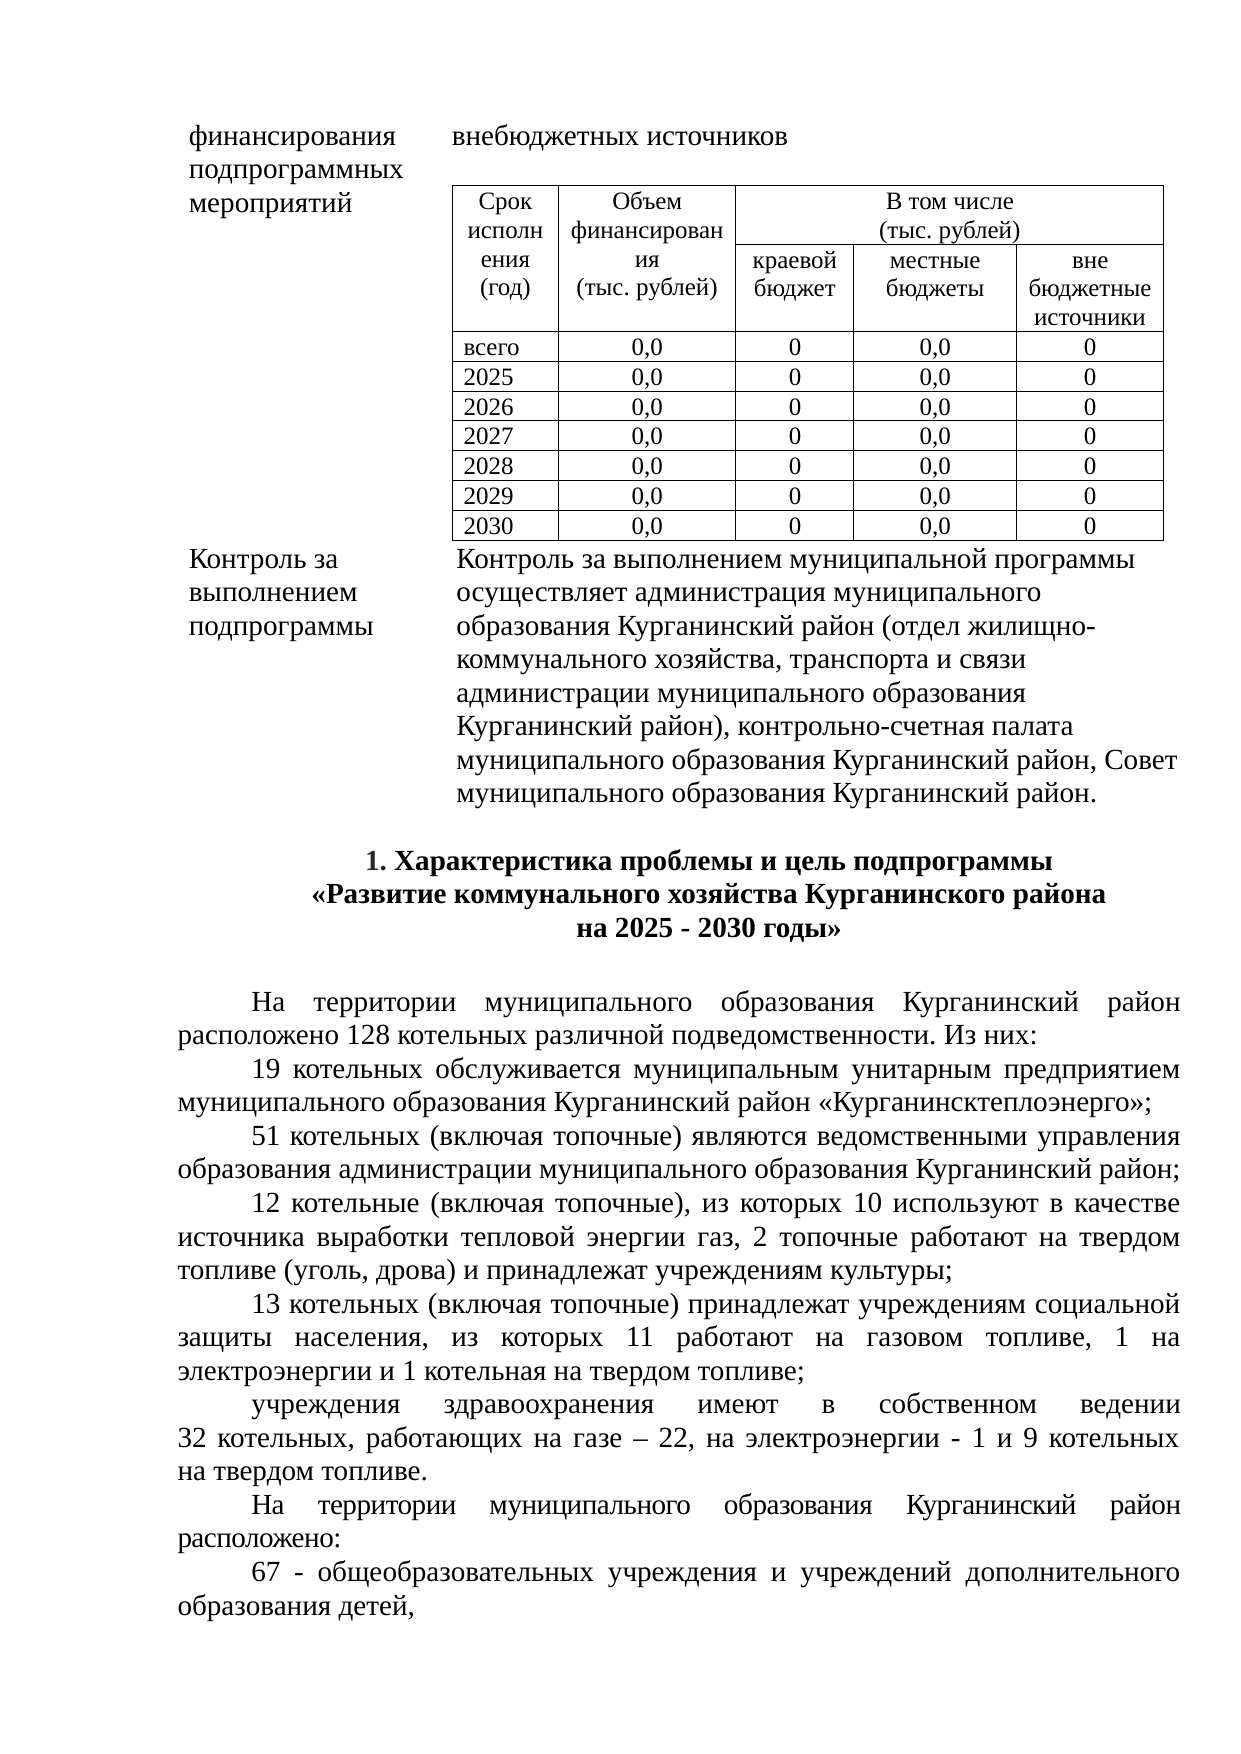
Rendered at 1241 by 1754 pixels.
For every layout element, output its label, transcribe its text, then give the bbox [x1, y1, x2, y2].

table_cell 0,0 [559, 332, 735, 361]
table_cell 0 [1017, 392, 1163, 420]
table_cell вне бюджетные источники [1017, 245, 1163, 331]
text 1. Характеристика проблемы и цель подпрограммы «Развитие коммунального хозяйства Курганинского района на 2025 - 2030 годы» [295, 843, 1122, 943]
table_cell внебюджетных источников [440, 118, 1204, 541]
table_cell 2028 [453, 451, 558, 480]
table_cell 0 [736, 332, 853, 361]
table_cell Контроль за выполнением подпрограммы [177, 541, 445, 809]
table_header В том числе (тыс. рублей) [736, 186, 1163, 244]
table_cell 0 [736, 451, 853, 480]
table_cell 0 [736, 362, 853, 391]
table_cell 0,0 [854, 362, 1016, 391]
table_cell 0 [736, 481, 853, 510]
table_cell 0 [1017, 332, 1163, 361]
table_cell 2025 [453, 362, 558, 391]
table_cell 0 [736, 511, 853, 539]
text 19 котельных обслуживается муниципальным унитарным предприятием муниципального образования Курганинский район «Курганинсктеплоэнерго»; [177, 1051, 1181, 1118]
table_cell 0,0 [559, 362, 735, 391]
table_cell 0,0 [559, 511, 735, 539]
table_cell 0 [736, 421, 853, 450]
table_cell 0 [1017, 451, 1163, 480]
table_cell 0 [1017, 362, 1163, 391]
table_cell 0 [1017, 511, 1163, 539]
table_cell 0,0 [854, 511, 1016, 539]
table_cell 0,0 [559, 392, 735, 420]
table_header Объем финансирования (тыс. рублей) [559, 186, 735, 331]
table_cell 0,0 [559, 481, 735, 510]
table_cell местные бюджеты [854, 245, 1016, 331]
table_cell 2027 [453, 421, 558, 450]
table_header Срок исполнения (год) [453, 186, 558, 331]
text На территории муниципального образования Курганинский район расположено: [177, 1487, 1181, 1554]
table_cell 0 [1017, 481, 1163, 510]
table_cell 2030 [453, 511, 558, 539]
text 51 котельных (включая топочные) являются ведомственными управления образования администрации муниципального образования Курганинский район; [177, 1118, 1181, 1185]
table_cell 2026 [453, 392, 558, 420]
text учреждения здравоохранения имеют в собственном ведении 32 котельных, работающих на газе – 22, на электроэнергии - 1 и 9 котельных на твердом топливе. [177, 1386, 1181, 1487]
table_cell Контроль за выполнением муниципальной программы осуществляет администрация муниципального образования Курганинский район (отдел жилищно-коммунального хозяйства, транспорта и связи администрации муниципального образования Курганинский район), контрольно-счетная палата муниципального образования Курганинский район, Совет муниципального образования Курганинский район. [445, 541, 1211, 809]
text 67 - общеобразовательных учреждения и учреждений дополнительного образования детей, [177, 1554, 1181, 1621]
table_cell 0,0 [559, 421, 735, 450]
table_cell 0,0 [854, 332, 1016, 361]
table_cell [1204, 118, 1211, 541]
table_cell 0,0 [854, 421, 1016, 450]
table_cell 0 [736, 392, 853, 420]
text На территории муниципального образования Курганинский район расположено 128 котельных различной подведомственности. Из них: [177, 984, 1181, 1051]
table_cell финансирования подпрограммных мероприятий [177, 118, 440, 541]
table_cell 2029 [453, 481, 558, 510]
table_cell 0,0 [854, 392, 1016, 420]
table_cell 0,0 [559, 451, 735, 480]
text 13 котельных (включая топочные) принадлежат учреждениям социальной защиты населения, из которых 11 работают на газовом топливе, 1 на электроэнергии и 1 котельная на твердом топливе; [177, 1286, 1181, 1386]
table_cell 0,0 [854, 451, 1016, 480]
table_cell всего [453, 332, 558, 361]
table_cell краевой бюджет [736, 245, 853, 331]
table_cell 0 [1017, 421, 1163, 450]
text 12 котельные (включая топочные), из которых 10 используют в качестве источника выработки тепловой энергии газ, 2 топочные работают на твердом топливе (уголь, дрова) и принадлежат учреждениям культуры; [177, 1185, 1181, 1286]
table_cell 0,0 [854, 481, 1016, 510]
